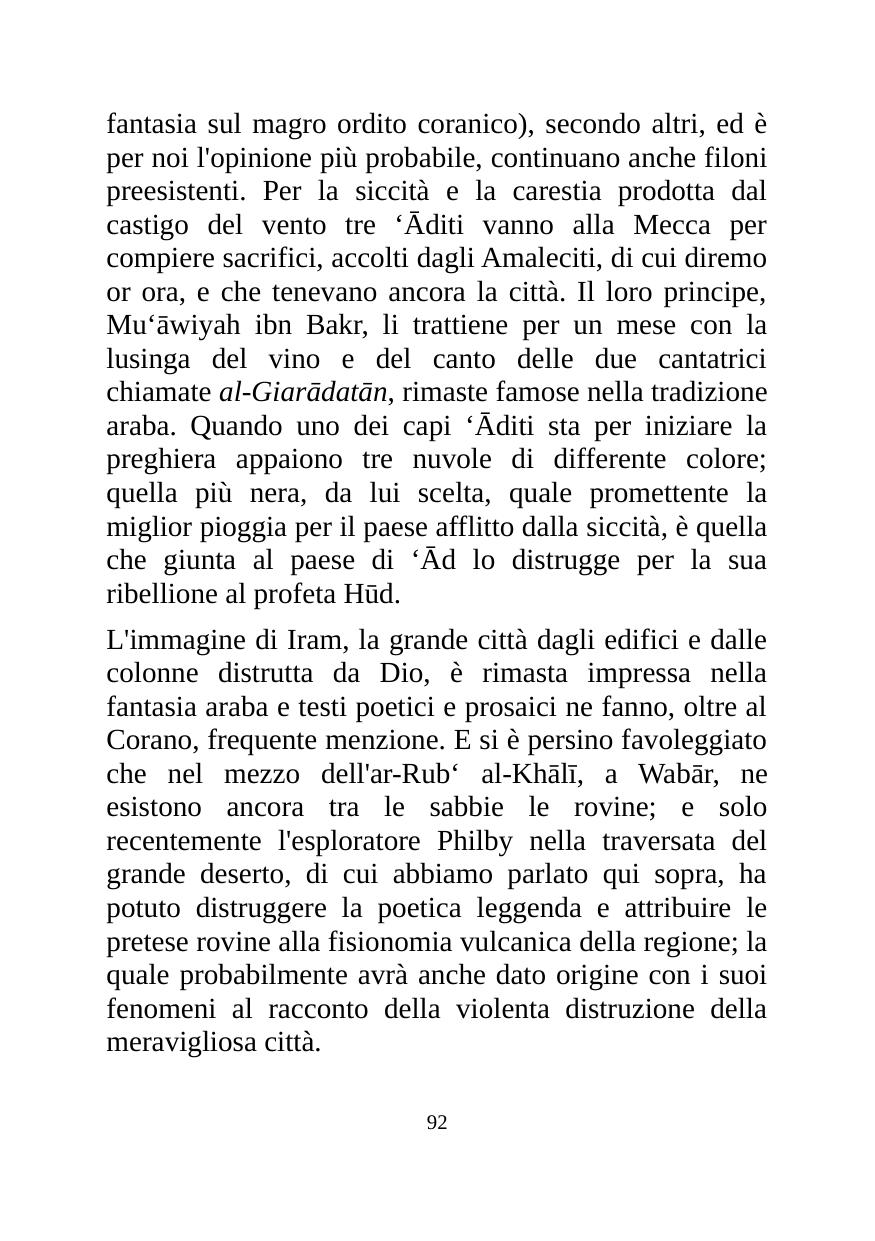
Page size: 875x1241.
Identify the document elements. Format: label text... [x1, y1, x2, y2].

text L'immagine di Iram, la grande città dagli edifici e dalle colonne distrutta da Dio, è rimasta impressa nella fantasia araba e testi poetici e prosaici ne fanno, oltre al Corano, frequente menzione. E si è persino favoleggiato che nel mezzo dell'ar-Rub‘ al-Khālī, a Wabār, ne esistono ancora tra le sabbie le rovine; e solo recentemente l'esploratore Philby nella traversata del grande deserto, di cui abbiamo parlato qui sopra, ha potuto distruggere la poetica leggenda e attribuire le pretese rovine alla fisionomia vulcanica della regione; la quale probabilmente avrà anche dato origine con i suoi fenomeni al racconto della violenta distruzione della meravigliosa città. [106, 622, 768, 1058]
text fantasia sul magro ordito coranico), secondo altri, ed è per noi l'opinione più probabile, continuano anche filoni preesistenti. Per la siccità e la carestia prodotta dal castigo del vento tre ‘Āditi vanno alla Mecca per compiere sacrifici, accolti dagli Amaleciti, di cui diremo or ora, e che tenevano ancora la città. Il loro principe, Mu‘āwiyah ibn Bakr, li trattiene per un mese con la lusinga del vino e del canto delle due cantatrici chiamate al-Giarādatān, rimaste famose nella tradizione araba. Quando uno dei capi ‘Āditi sta per iniziare la preghiera appaiono tre nuvole di differente colore; quella più nera, da lui scelta, quale promettente la miglior pioggia per il paese afflitto dalla siccità, è quella che giunta al paese di ‘Ād lo distrugge per la sua ribellione al profeta Hūd. [106, 106, 768, 609]
